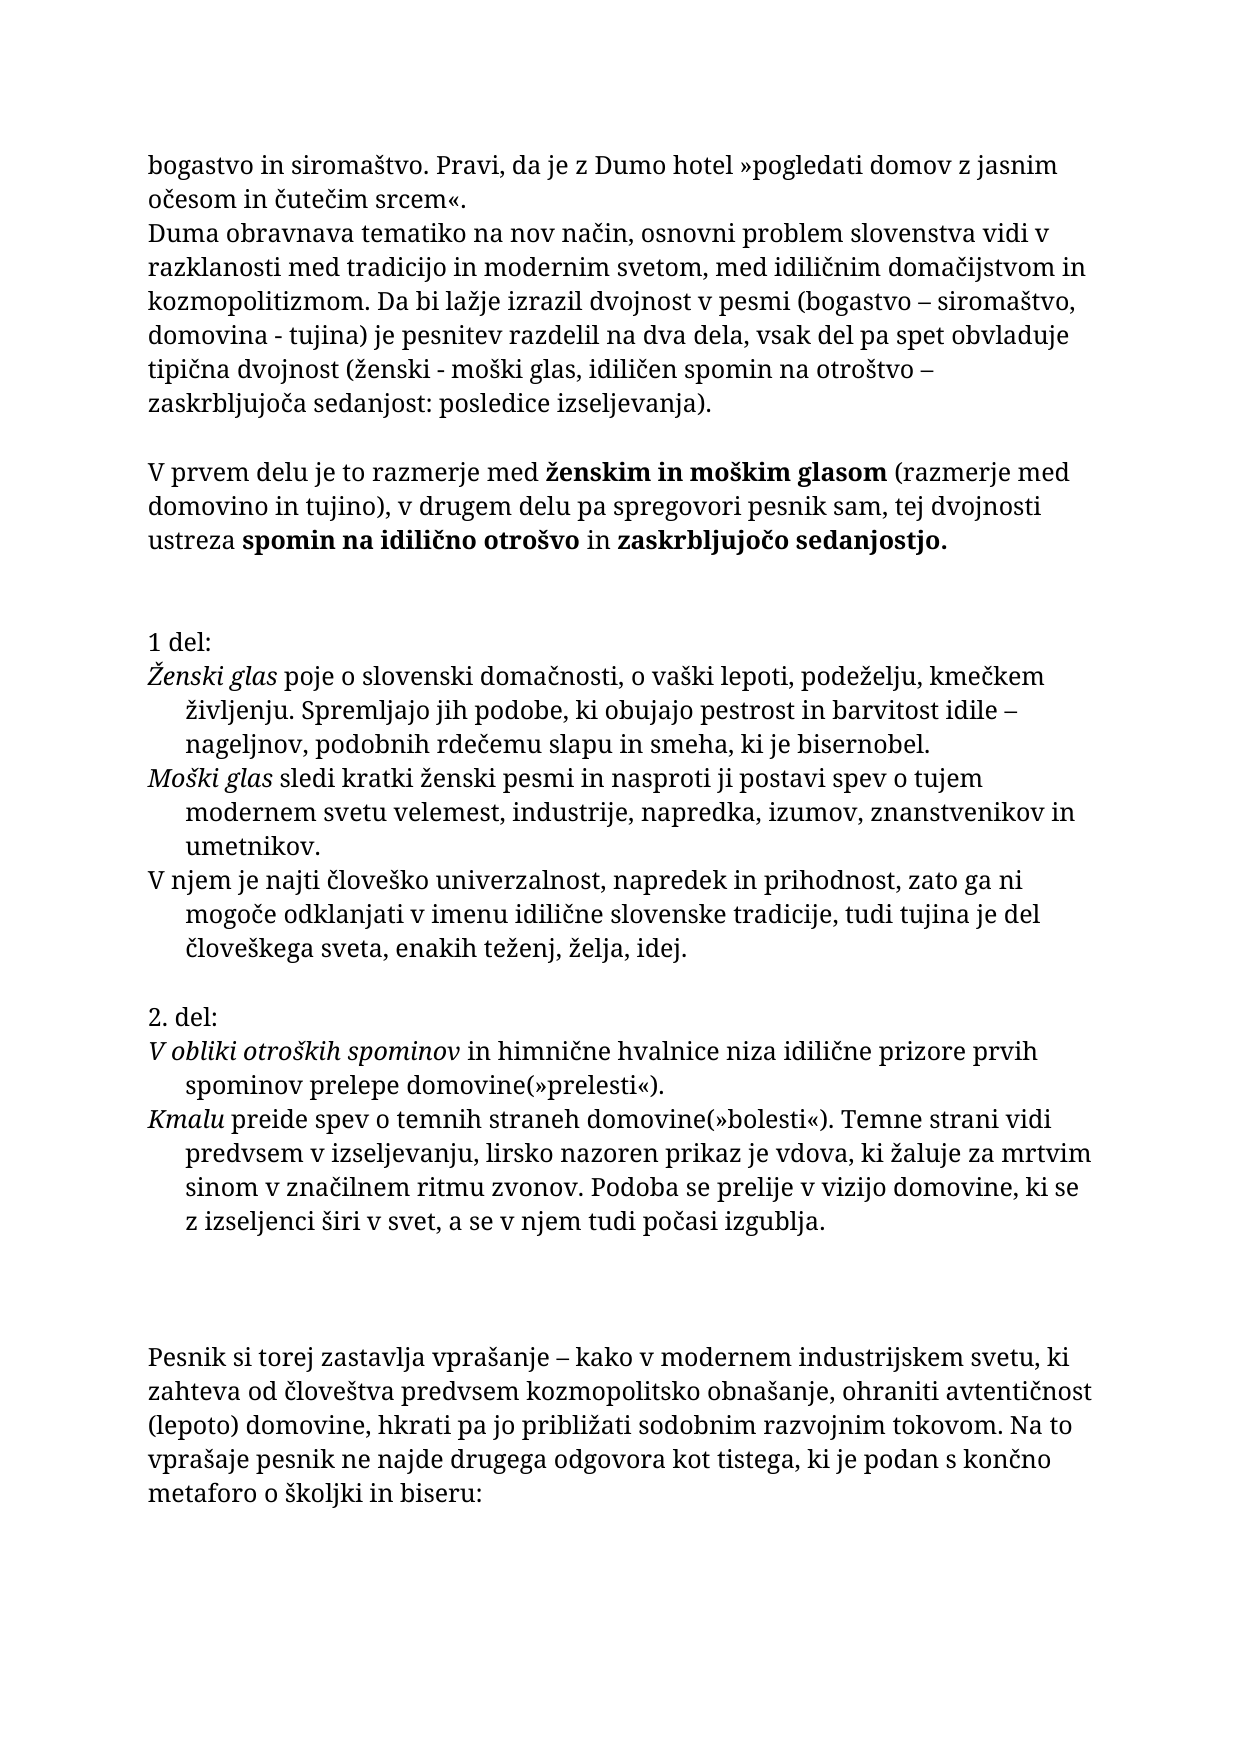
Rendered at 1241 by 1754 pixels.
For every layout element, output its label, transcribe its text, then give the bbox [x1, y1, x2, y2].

text 2. del: [148, 999, 1093, 1033]
text bogastvo in siromaštvo. Pravi, da je z Dumo hotel »pogledati domov z jasnim očesom in čutečim srcem«. [148, 148, 1093, 216]
text Ženski glas poje o slovenski domačnosti, o vaški lepoti, podeželju, kmečkem življenju. Spremljajo jih podobe, ki obujajo pestrost in barvitost idile – nageljnov, podobnih rdečemu slapu in smeha, ki je bisernobel. [148, 658, 1093, 761]
text V prvem delu je to razmerje med ženskim in moškim glasom (razmerje med domovino in tujino), v drugem delu pa spregovori pesnik sam, tej dvojnosti ustreza spomin na idilično otrošvo in zaskrbljujočo sedanjostjo. [148, 454, 1093, 556]
text V obliki otroških spominov in himnične hvalnice niza idilične prizore prvih spominov prelepe domovine(»prelesti«). [148, 1033, 1093, 1101]
text Moški glas sledi kratki ženski pesmi in nasproti ji postavi spev o tujem modernem svetu velemest, industrije, napredka, izumov, znanstvenikov in umetnikov. [148, 761, 1093, 863]
text V njem je najti človeško univerzalnost, napredek in prihodnost, zato ga ni mogoče odklanjati v imenu idilične slovenske tradicije, tudi tujina je del človeškega sveta, enakih teženj, želja, idej. [148, 863, 1093, 965]
text Duma obravnava tematiko na nov način, osnovni problem slovenstva vidi v razklanosti med tradicijo in modernim svetom, med idiličnim domačijstvom in kozmopolitizmom. Da bi lažje izrazil dvojnost v pesmi (bogastvo – siromaštvo, domovina - tujina) je pesnitev razdelil na dva dela, vsak del pa spet obvladuje tipična dvojnost (ženski - moški glas, idiličen spomin na otroštvo – zaskrbljujoča sedanjost: posledice izseljevanja). [148, 216, 1093, 420]
text Kmalu preide spev o temnih straneh domovine(»bolesti«). Temne strani vidi predvsem v izseljevanju, lirsko nazoren prikaz je vdova, ki žaluje za mrtvim sinom v značilnem ritmu zvonov. Podoba se prelije v vizijo domovine, ki se z izseljenci širi v svet, a se v njem tudi počasi izgublja. [148, 1101, 1093, 1238]
text 1 del: [148, 624, 1093, 658]
text Pesnik si torej zastavlja vprašanje – kako v modernem industrijskem svetu, ki zahteva od človeštva predvsem kozmopolitsko obnašanje, ohraniti avtentičnost (lepoto) domovine, hkrati pa jo približati sodobnim razvojnim tokovom. Na to vprašaje pesnik ne najde drugega odgovora kot tistega, ki je podan s končno metaforo o školjki in biseru: [148, 1340, 1093, 1510]
